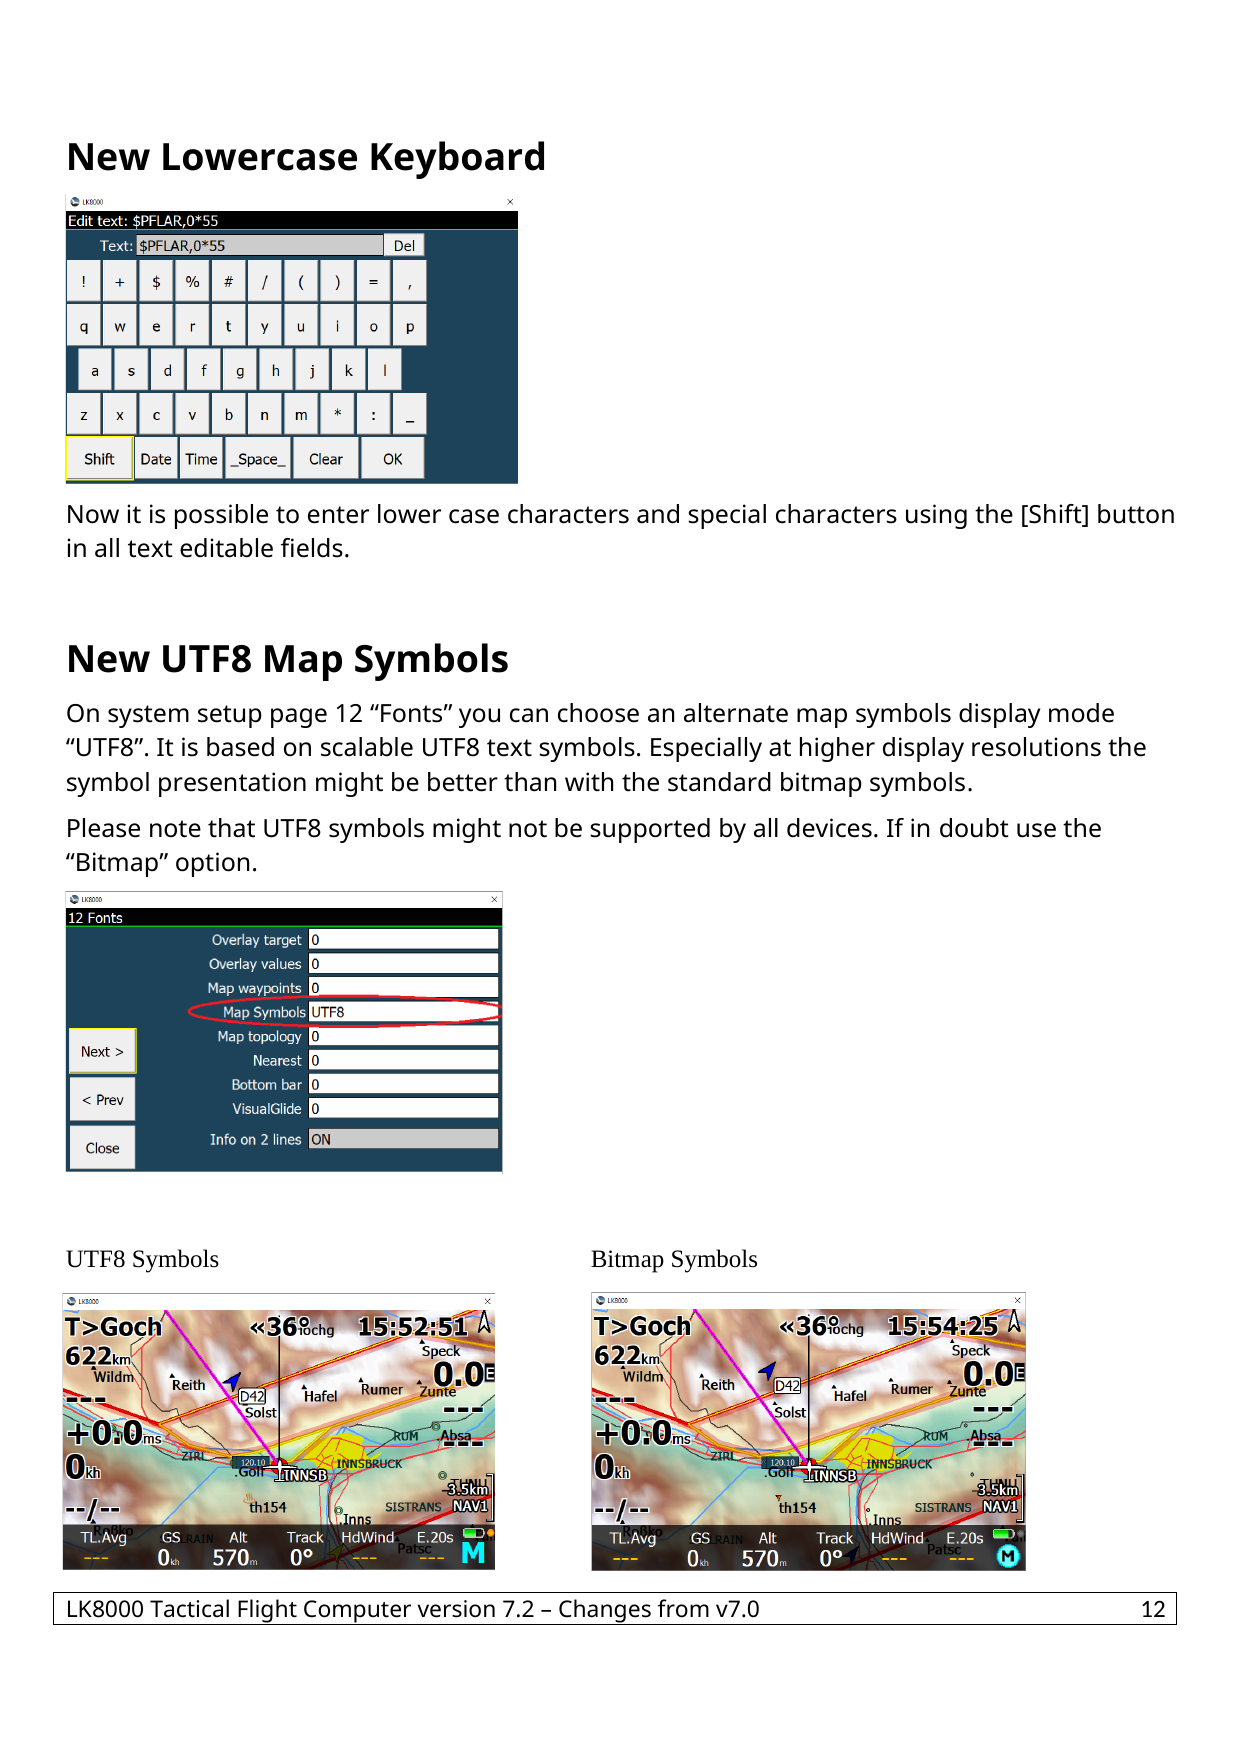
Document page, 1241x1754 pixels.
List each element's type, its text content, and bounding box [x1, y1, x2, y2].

subtitle New UTF8 Map Symbols [66, 632, 1181, 683]
text [66, 75, 1181, 106]
picture [591, 1292, 1026, 1571]
picture [62, 1293, 495, 1570]
text UTF8 Symbols Bitmap Symbols [66, 1244, 1181, 1272]
text Please note that UTF8 symbols might not be supported by all devices. If in doubt use the “Bitmap” option. [66, 811, 1181, 879]
picture [65, 194, 518, 484]
picture [65, 891, 504, 1174]
text On system setup page 12 “Fonts” you can choose an alternate map symbols display mode “UTF8”. It is based on scalable UTF8 text symbols. Especially at higher display resolutions the symbol presentation might be better than with the standard bitmap symbols. [66, 696, 1181, 798]
subtitle New Lowercase Keyboard [66, 131, 1181, 182]
text Now it is possible to enter lower case characters and special characters using the [Shift] button in all text editable fields. [66, 496, 1181, 564]
